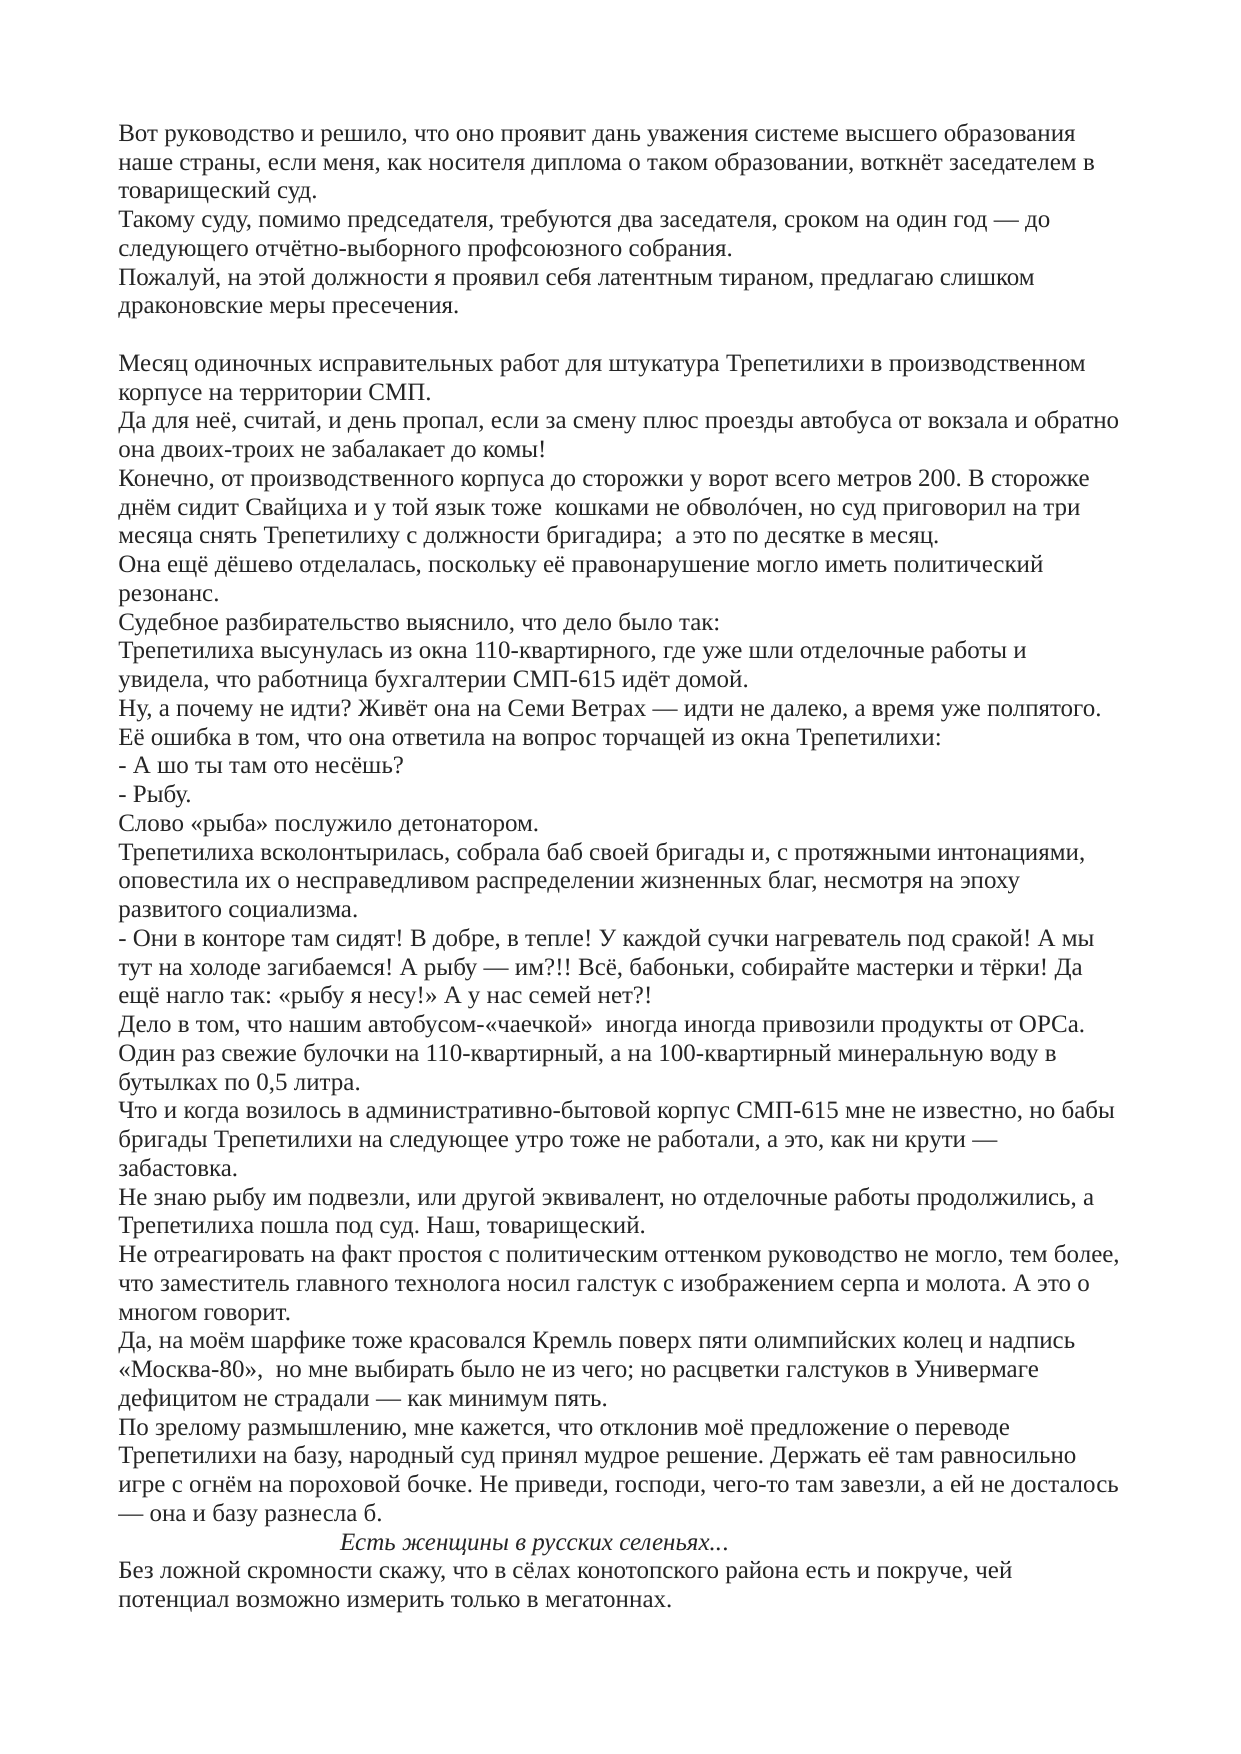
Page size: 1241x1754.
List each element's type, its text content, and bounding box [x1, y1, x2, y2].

text Не отреагировать на факт простоя с политическим оттенком руководство не могло, тем более, что заместитель главного технолога носил галстук с изображением серпа и молота. А это о многом говорит. [118, 1239, 1122, 1326]
text Слово «рыба» послужило детонатором. [118, 808, 1122, 837]
text Без ложной скромности скажу, что в сёлах конотопского района есть и покруче, чей потенциал возможно измерить только в мегатоннах. [118, 1556, 1122, 1613]
text Она ещё дёшево отделалась, поскольку её правонарушение могло иметь политический резонанс. [118, 549, 1122, 607]
text Трепетилиха всколонтырилась, собрала баб своей бригады и, с протяжными интонациями, оповестила их о несправедливом распределении жизненных благ, несмотря на эпоху развитого социализма. [118, 837, 1122, 923]
text Дело в том, что нашим автобусом-«чаечкой» иногда иногда привозили продукты от ОРСа. Один раз свежие булочки на 110-квартирный, а на 100-квартирный минеральную воду в бутылках по 0,5 литра. [118, 1009, 1122, 1096]
text Вот руководство и решило, что оно проявит дань уважения системе высшего образования наше страны, если меня, как носителя диплома о таком образовании, воткнёт заседателем в товарищеский суд. [118, 118, 1122, 204]
text Её ошибка в том, что она ответила на вопрос торчащей из окна Трепетилихи: [118, 722, 1122, 751]
text - А шо ты там ото несёшь? [118, 751, 1122, 779]
text Не знаю рыбу им подвезли, или другой эквивалент, но отделочные работы продолжились, а Трепетилиха пошла под суд. Наш, товарищеский. [118, 1182, 1122, 1239]
text По зрелому размышлению, мне кажется, что отклонив моё предложение о переводе Трепетилихи на базу, народный суд принял мудрое решение. Держать её там равносильно игре с огнём на пороховой бочке. Не приведи, господи, чего-то там завезли, а ей не досталось — она и базу разнесла б. [118, 1412, 1122, 1527]
text Что и когда возилось в административно-бытовой корпус СМП-615 мне не известно, но бабы бригады Трепетилихи на следующее утро тоже не работали, а это, как ни крути — забастовка. [118, 1096, 1122, 1182]
text Месяц одиночных исправительных работ для штукатура Трепетилихи в производственном корпусе на территории СМП. [118, 348, 1122, 406]
text Конечно, от производственного корпуса до сторожки у ворот всего метров 200. В сторожке днём сидит Свайциха и у той язык тоже кошками не обволóчен, но суд приговорил на три месяца снять Трепетилиху с должности бригадира; а это по десятке в месяц. [118, 463, 1122, 549]
text Да, на моём шарфике тоже красовался Кремль поверх пяти олимпийских колец и надпись «Москва-80», но мне выбирать было не из чего; но расцветки галстуков в Универмаге дефицитом не страдали — как минимум пять. [118, 1326, 1122, 1412]
text Пожалуй, на этой должности я проявил себя латентным тираном, предлагаю слишком драконовские меры пресечения. [118, 262, 1122, 319]
text Да для неё, считай, и день пропал, если за смену плюс проезды автобуса от вокзала и обратно она двоих-троих не забалакает до комы! [118, 406, 1122, 463]
text Судебное разбирательство выяснило, что дело было так: [118, 607, 1122, 636]
text Трепетилиха высунулась из окна 110-квартирного, где уже шли отделочные работы и увидела, что работница бухгалтерии СМП-615 идёт домой. [118, 636, 1122, 693]
text - Они в конторе там сидят! В добре, в тепле! У каждой сучки нагреватель под сракой! А мы тут на холоде загибаемся! А рыбу — им?!! Всё, бабоньки, собирайте мастерки и тёрки! Да ещё нагло так: «рыбу я несу!» А у нас семей нет?! [118, 923, 1122, 1009]
text Есть женщины в русских селеньях... [118, 1527, 1122, 1556]
text Ну, а почему не идти? Живёт она на Семи Ветрах — идти не далеко, а время уже полпятого. [118, 693, 1122, 722]
text Такому суду, помимо председателя, требуются два заседателя, сроком на один год — до следующего отчётно-выборного профсоюзного собрания. [118, 204, 1122, 262]
text - Рыбу. [118, 779, 1122, 808]
